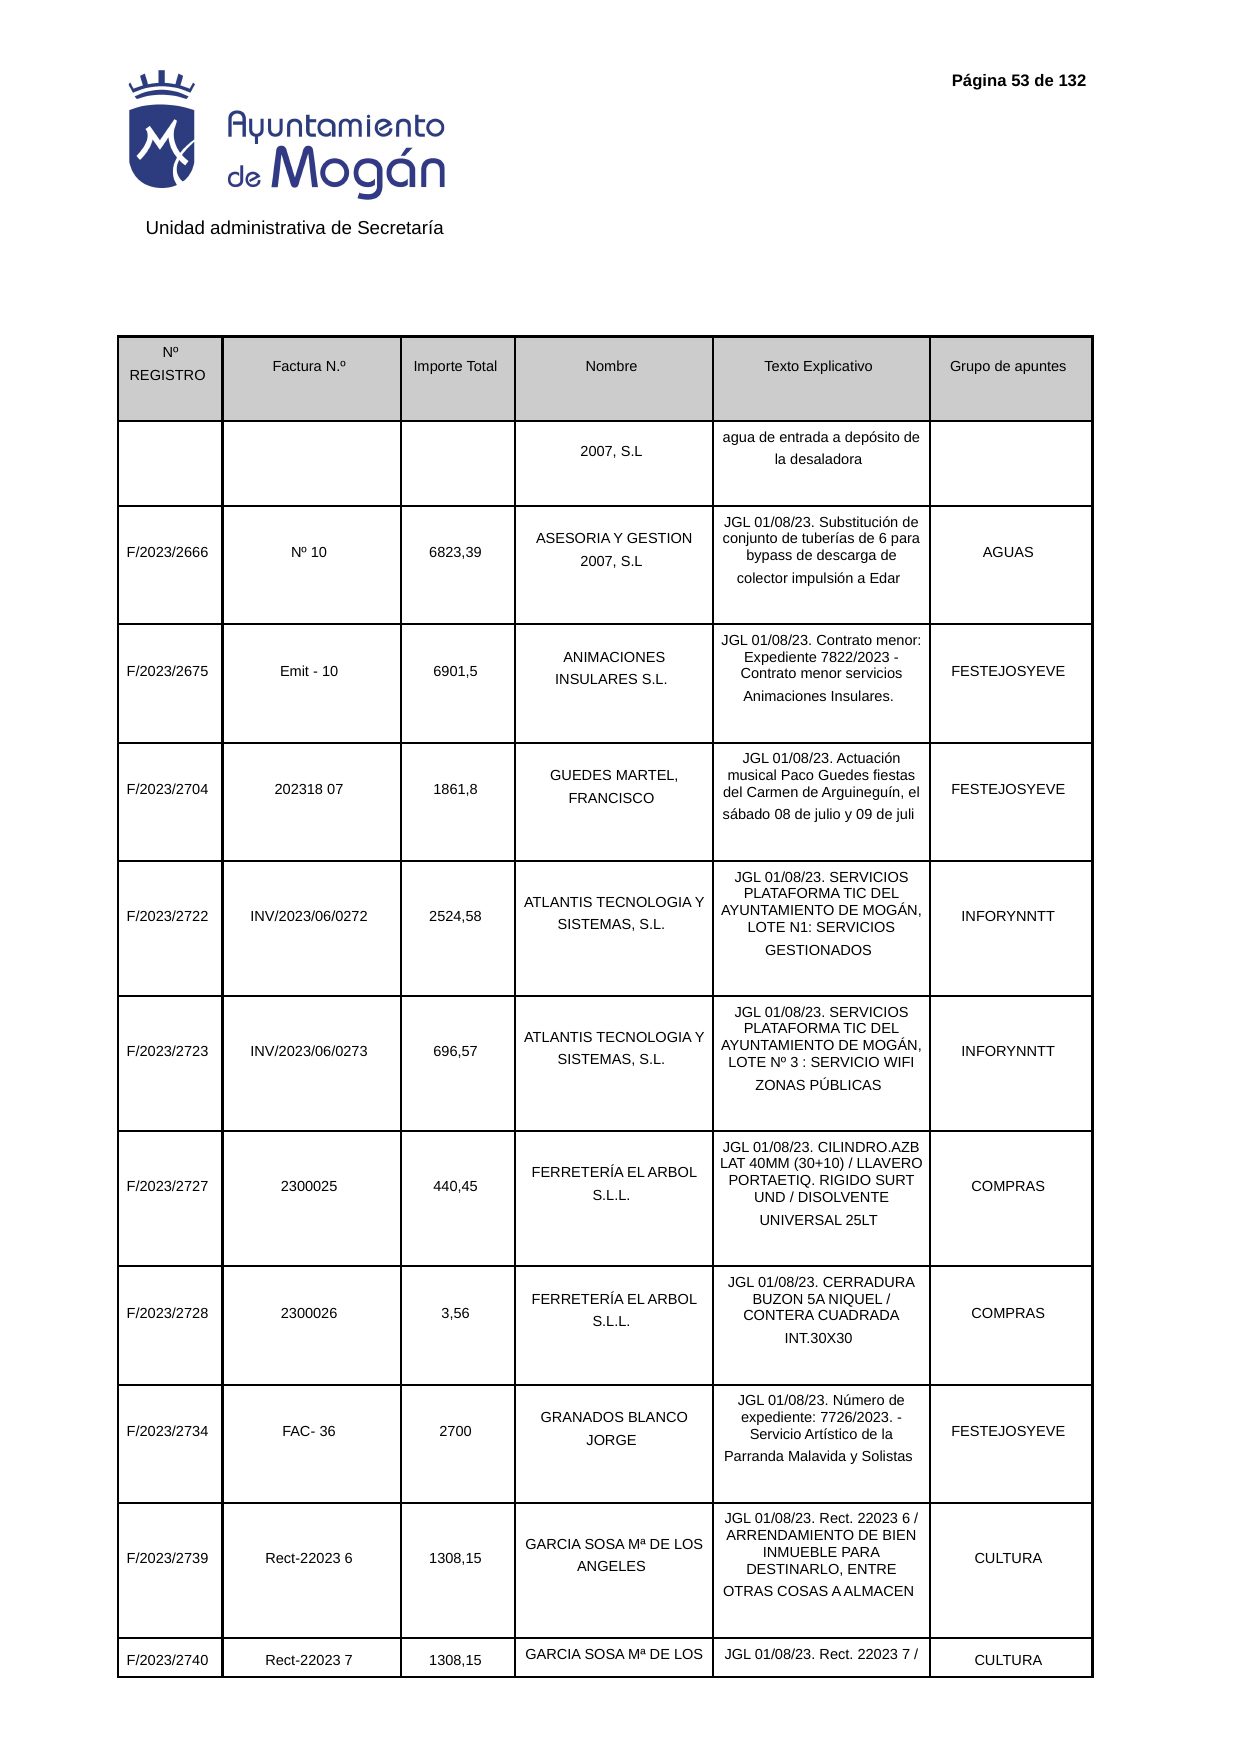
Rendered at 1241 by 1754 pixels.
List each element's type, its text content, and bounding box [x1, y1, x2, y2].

table_cell GUEDES MARTEL, FRANCISCO [516, 744, 712, 860]
table_cell 440,45 [402, 1132, 514, 1265]
table_cell INV/2023/06/0272 [224, 862, 400, 995]
table_cell ATLANTIS TECNOLOGIA Y SISTEMAS, S.L. [516, 997, 712, 1130]
table_cell 1861,8 [402, 744, 514, 860]
table_cell GARCIA SOSA Mª DE LOS ANGELES [516, 1504, 712, 1637]
table_cell 3,56 [402, 1267, 514, 1383]
table_cell JGL 01/08/23. Substitución de conjunto de tuberías de 6 para bypass de descarga de colector impulsión a Edar [714, 507, 929, 623]
table_cell COMPRAS [931, 1132, 1091, 1265]
table_cell JGL 01/08/23. SERVICIOS PLATAFORMA TIC DEL AYUNTAMIENTO DE MOGÁN, LOTE Nº 3 : SERVICIO WIFI ZONAS PÚBLICAS [714, 997, 929, 1130]
table_cell FAC- 36 [224, 1386, 400, 1502]
table_cell GRANADOS BLANCO JORGE [516, 1386, 712, 1502]
table_cell INFORYNNTT [931, 997, 1091, 1130]
table_cell JGL 01/08/23. CILINDRO.AZB LAT 40MM (30+10) / LLAVERO PORTAETIQ. RIGIDO SURT UND / DISOLVENTE UNIVERSAL 25LT [714, 1132, 929, 1265]
table_cell JGL 01/08/23. SERVICIOS PLATAFORMA TIC DEL AYUNTAMIENTO DE MOGÁN, LOTE N1: SERVICIOS GESTIONADOS [714, 862, 929, 995]
table_cell FERRETERÍA EL ARBOL S.L.L. [516, 1132, 712, 1265]
table_cell [931, 422, 1091, 505]
table_cell Rect-22023 6 [224, 1504, 400, 1637]
table_cell F/2023/2666 [119, 507, 221, 623]
table_cell FESTEJOSYEVE [931, 625, 1091, 742]
table_header Importe Total [402, 338, 514, 420]
table_cell 6901,5 [402, 625, 514, 742]
table_cell 2524,58 [402, 862, 514, 995]
table_header Nº REGISTRO [119, 338, 221, 420]
table_cell F/2023/2734 [119, 1386, 221, 1502]
table_cell F/2023/2728 [119, 1267, 221, 1383]
table_cell Emit - 10 [224, 625, 400, 742]
table_cell 2300026 [224, 1267, 400, 1383]
table_cell 2007, S.L [516, 422, 712, 505]
table_header Factura N.º [224, 338, 400, 420]
table_cell F/2023/2727 [119, 1132, 221, 1265]
table_cell F/2023/2675 [119, 625, 221, 742]
table_cell agua de entrada a depósito de la desaladora [714, 422, 929, 505]
table_cell Nº 10 [224, 507, 400, 623]
table_cell ANIMACIONES INSULARES S.L. [516, 625, 712, 742]
table_cell INFORYNNTT [931, 862, 1091, 995]
table_cell F/2023/2739 [119, 1504, 221, 1637]
table_cell 6823,39 [402, 507, 514, 623]
table_cell FERRETERÍA EL ARBOL S.L.L. [516, 1267, 712, 1383]
table_cell 2300025 [224, 1132, 400, 1265]
table_cell AGUAS [931, 507, 1091, 623]
table_cell F/2023/2740 [119, 1639, 221, 1676]
table_cell FESTEJOSYEVE [931, 744, 1091, 860]
table_cell [224, 422, 400, 505]
table_cell 2700 [402, 1386, 514, 1502]
table_cell [402, 422, 514, 505]
table_cell JGL 01/08/23. Actuación musical Paco Guedes fiestas del Carmen de Arguineguín, el sábado 08 de julio y 09 de juli [714, 744, 929, 860]
table_cell F/2023/2722 [119, 862, 221, 995]
table_cell F/2023/2723 [119, 997, 221, 1130]
table_cell 202318 07 [224, 744, 400, 860]
table_cell JGL 01/08/23. Contrato menor: Expediente 7822/2023 - Contrato menor servicios Animaciones Insulares. [714, 625, 929, 742]
table_cell 1308,15 [402, 1504, 514, 1637]
table_cell CULTURA [931, 1639, 1091, 1676]
table_cell INV/2023/06/0273 [224, 997, 400, 1130]
table_header Grupo de apuntes [931, 338, 1091, 420]
table_cell ASESORIA Y GESTION 2007, S.L [516, 507, 712, 623]
table_header Texto Explicativo [714, 338, 929, 420]
table_cell ATLANTIS TECNOLOGIA Y SISTEMAS, S.L. [516, 862, 712, 995]
table_cell CULTURA [931, 1504, 1091, 1637]
table_cell JGL 01/08/23. Rect. 22023 7 / [714, 1639, 929, 1676]
picture [128, 70, 445, 206]
table_header Nombre [516, 338, 712, 420]
table_cell Rect-22023 7 [224, 1639, 400, 1676]
table_cell JGL 01/08/23. Rect. 22023 6 / ARRENDAMIENTO DE BIEN INMUEBLE PARA DESTINARLO, ENTRE OTRAS COSAS A ALMACEN [714, 1504, 929, 1637]
table_cell 696,57 [402, 997, 514, 1130]
table_cell FESTEJOSYEVE [931, 1386, 1091, 1502]
table_cell [119, 422, 221, 505]
table_cell F/2023/2704 [119, 744, 221, 860]
table_cell 1308,15 [402, 1639, 514, 1676]
table_cell GARCIA SOSA Mª DE LOS [516, 1639, 712, 1676]
table_cell JGL 01/08/23. CERRADURA BUZON 5A NIQUEL / CONTERA CUADRADA INT.30X30 [714, 1267, 929, 1383]
table_cell JGL 01/08/23. Número de expediente: 7726/2023. - Servicio Artístico de la Parranda Malavida y Solistas [714, 1386, 929, 1502]
table_cell COMPRAS [931, 1267, 1091, 1383]
